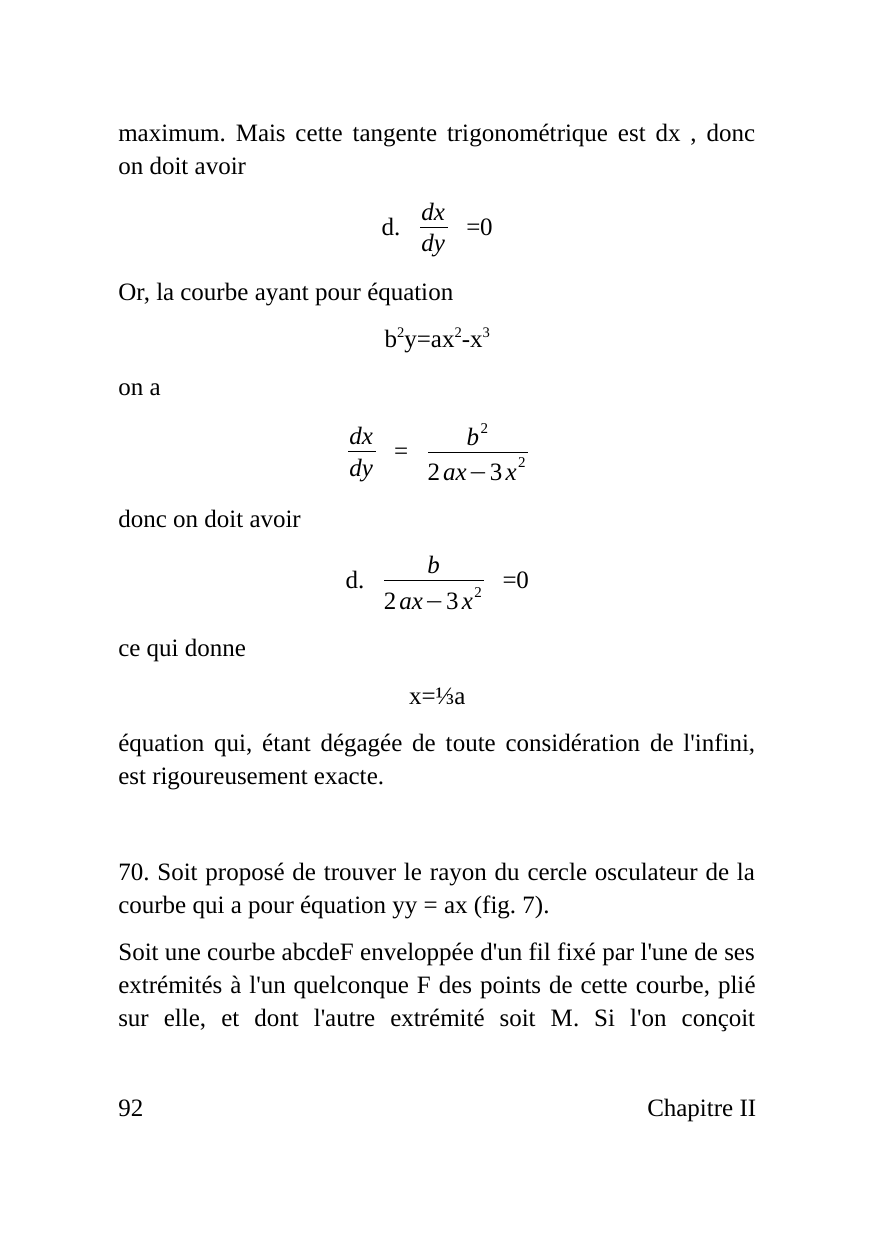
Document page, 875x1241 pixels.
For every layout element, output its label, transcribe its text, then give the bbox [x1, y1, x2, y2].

text d.=0 [118, 552, 756, 614]
text = [118, 419, 756, 485]
text b2y=ax2-x3 [118, 324, 756, 353]
text donc on doit avoir [118, 504, 756, 533]
text d.=0 [118, 199, 756, 258]
text on a [118, 372, 756, 401]
text x=⅓a [118, 681, 756, 709]
text ce qui donne [118, 633, 756, 662]
text équation qui, étant dégagée de toute considération de l'infini, est rigoureusement exacte. [118, 728, 756, 790]
text Or, la courbe ayant pour équation [118, 277, 756, 305]
text 70. Soit proposé de trouver le rayon du cercle osculateur de la courbe qui a pour équation yy = ax (fig. 7). [118, 857, 756, 918]
text maximum. Mais cette tangente trigonométrique est dx , donc on doit avoir [118, 118, 756, 180]
text Soit une courbe abcdeF enveloppée d'un fil fixé par l'une de ses extrémités à l'un quelconque F des points de cette courbe, plié sur elle, et dont l'autre extrémité soit M. Si l'on conçoit [118, 937, 756, 1032]
